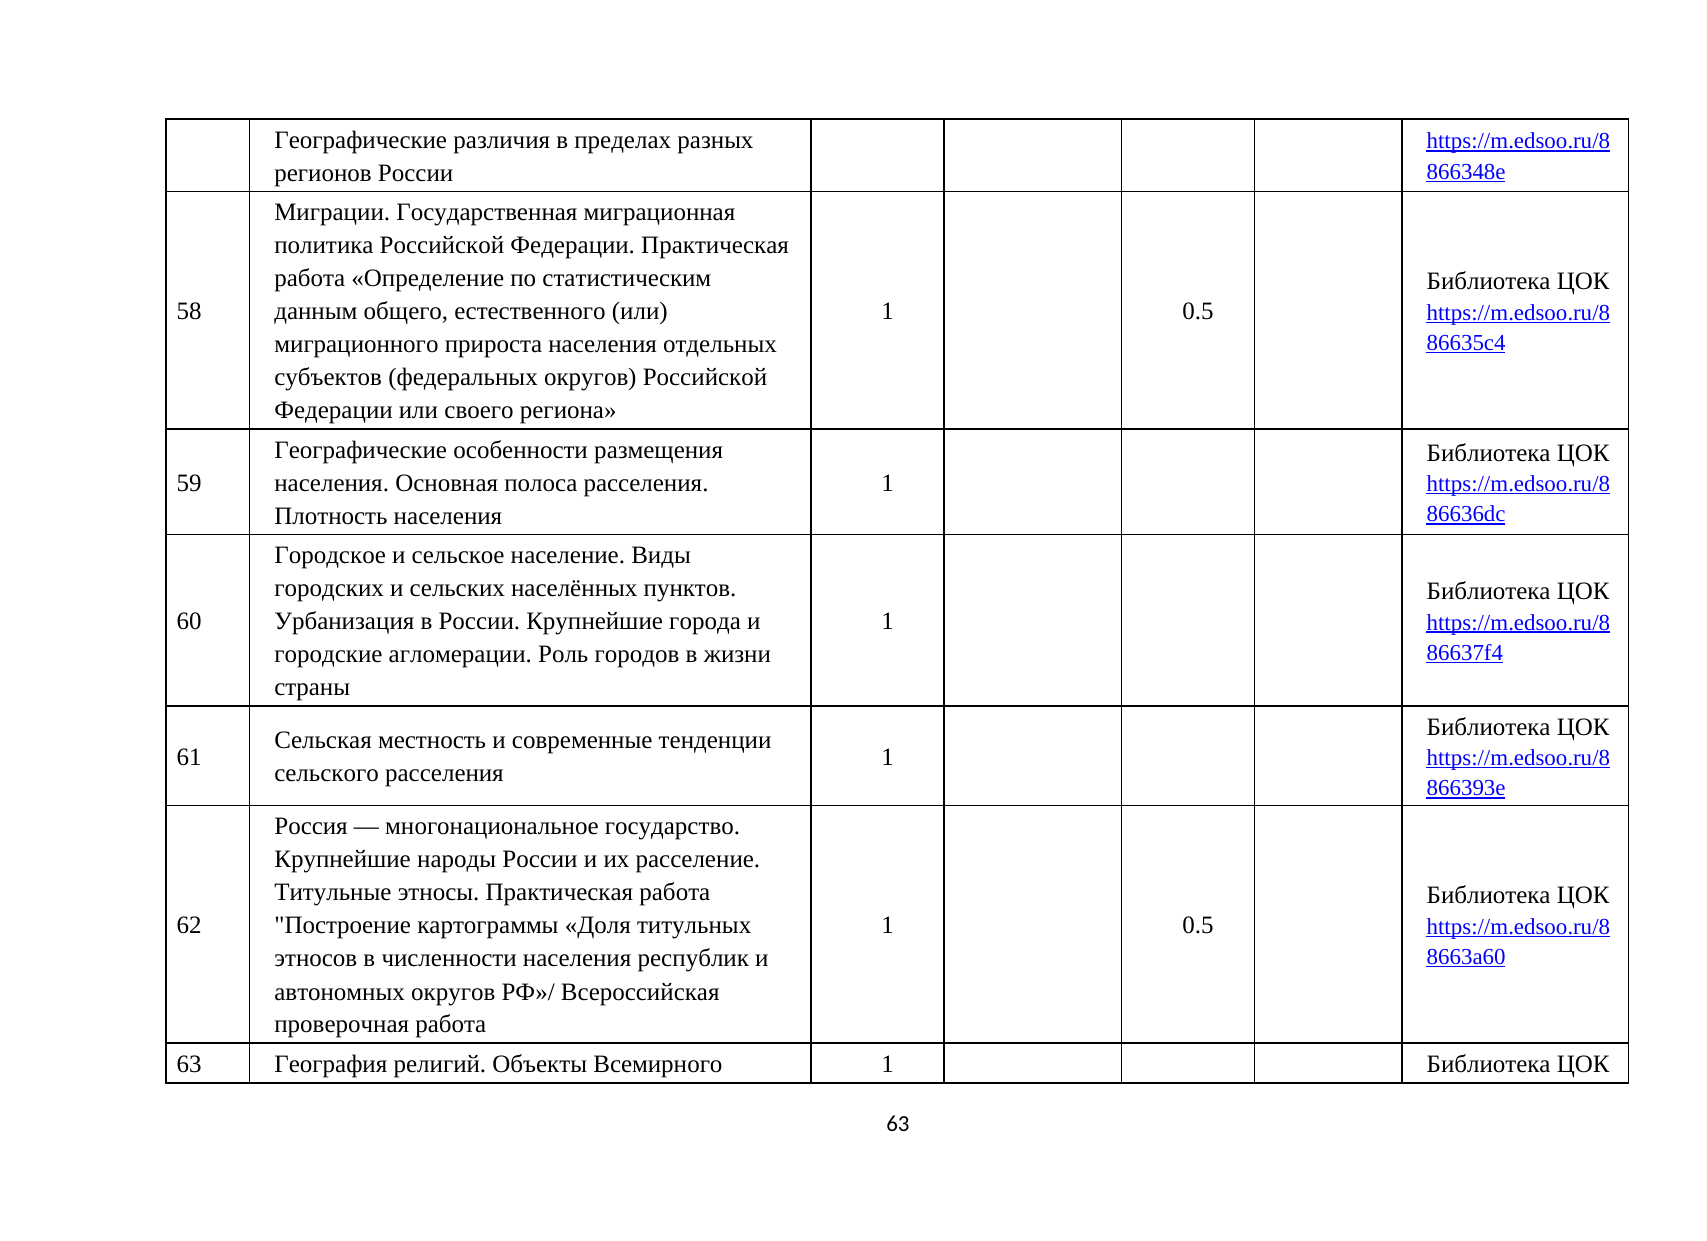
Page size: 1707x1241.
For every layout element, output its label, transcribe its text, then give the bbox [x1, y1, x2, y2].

table_cell [945, 120, 1121, 191]
table_cell География религий. Объекты Всемирного [250, 1044, 810, 1082]
table_cell [1255, 806, 1401, 1042]
table_cell 63 [167, 1044, 249, 1082]
table_cell [1255, 535, 1401, 705]
table_cell [812, 120, 943, 191]
table_cell Библиотека ЦОК https://m.edsoo.ru/88663a60 [1403, 806, 1628, 1042]
table_cell Библиотека ЦОК https://m.edsoo.ru/886637f4 [1403, 535, 1628, 705]
table_cell Сельская местность и современные тенденции сельского расселения [250, 707, 810, 805]
table_cell Библиотека ЦОК https://m.edsoo.ru/886635c4 [1403, 192, 1628, 428]
table_cell 1 [812, 430, 943, 533]
table_cell [945, 806, 1121, 1042]
table_cell Библиотека ЦОК https://m.edsoo.ru/8866393e [1403, 707, 1628, 805]
table_cell 59 [167, 430, 249, 533]
table_cell [1255, 707, 1401, 805]
table_cell Россия — многонациональное государство. Крупнейшие народы России и их расселение. Титульные этносы. Практическая работа "Построение картограммы «Доля титульных этносов в численности населения республик и автономных округов РФ»/ Всероссийская проверочная работа [250, 806, 810, 1042]
table_cell Географические различия в пределах разных регионов России [250, 120, 810, 191]
table_cell 1 [812, 535, 943, 705]
table_cell 60 [167, 535, 249, 705]
table_cell 0.5 [1122, 192, 1254, 428]
table_cell [1122, 430, 1254, 533]
table_cell [945, 535, 1121, 705]
table_cell Географические особенности размещения населения. Основная полоса расселения. Плотность населения [250, 430, 810, 533]
table_cell [1122, 707, 1254, 805]
table_cell 61 [167, 707, 249, 805]
table_cell 58 [167, 192, 249, 428]
table_cell [1255, 120, 1401, 191]
table_cell [945, 430, 1121, 533]
table_cell 0.5 [1122, 806, 1254, 1042]
table_cell [1255, 430, 1401, 533]
table_cell Библиотека ЦОК https://m.edsoo.ru/886636dc [1403, 430, 1628, 533]
table_cell [1122, 535, 1254, 705]
table_cell 1 [812, 192, 943, 428]
table_cell Городское и сельское население. Виды городских и сельских населённых пунктов. Урбанизация в России. Крупнейшие города и городские агломерации. Роль городов в жизни страны [250, 535, 810, 705]
table_cell 62 [167, 806, 249, 1042]
table_cell [167, 120, 249, 191]
table_cell [945, 192, 1121, 428]
table_cell [1122, 1044, 1254, 1082]
table_cell 1 [812, 1044, 943, 1082]
table_cell [945, 1044, 1121, 1082]
table_cell [1255, 1044, 1401, 1082]
table_cell [1255, 192, 1401, 428]
table_cell Миграции. Государственная миграционная политика Российской Федерации. Практическая работа «Определение по статистическим данным общего, естественного (или) миграционного прироста населения отдельных субъектов (федеральных округов) Российской Федерации или своего региона» [250, 192, 810, 428]
table_cell [1122, 120, 1254, 191]
table_cell 1 [812, 806, 943, 1042]
table_cell 1 [812, 707, 943, 805]
table_cell [945, 707, 1121, 805]
table_cell Библиотека ЦОК [1403, 1044, 1628, 1082]
table_cell https://m.edsoo.ru/8866348e [1403, 120, 1628, 191]
